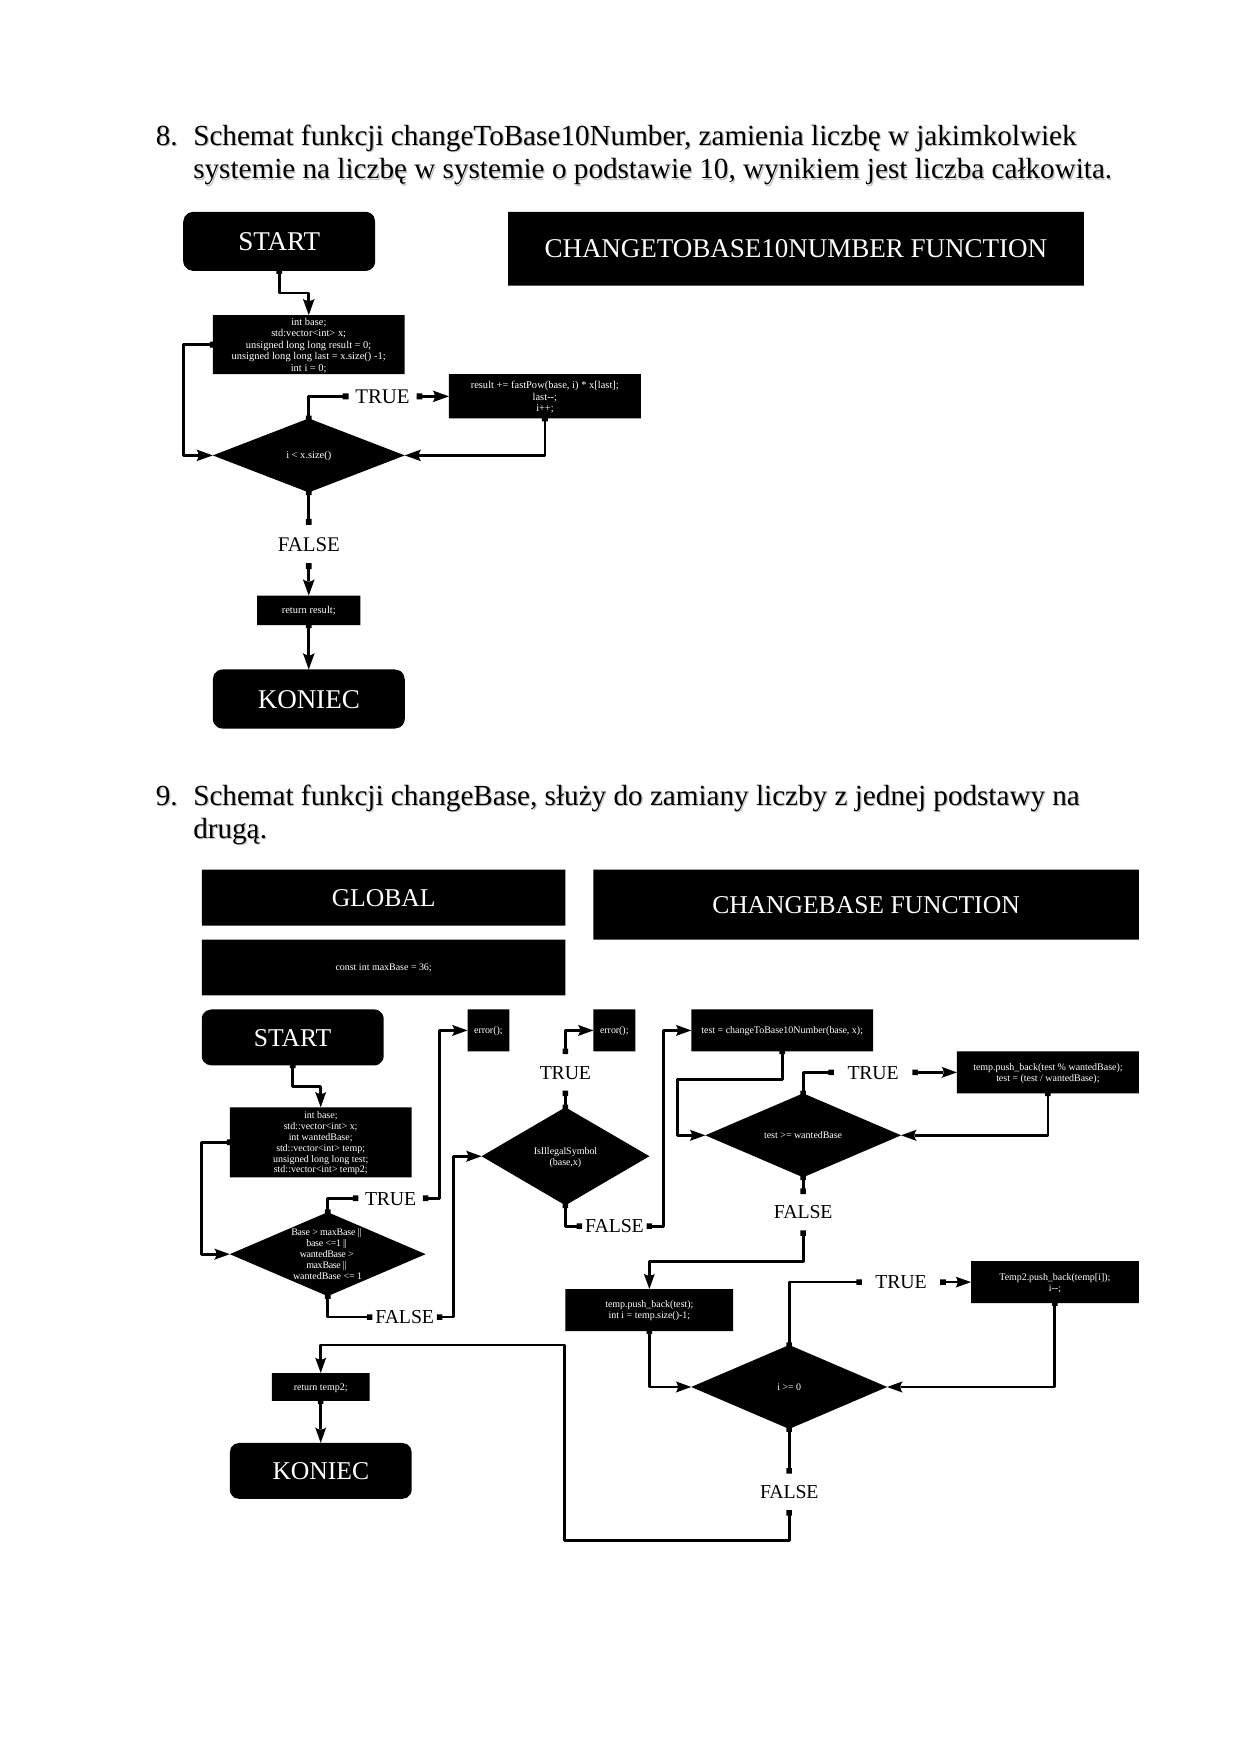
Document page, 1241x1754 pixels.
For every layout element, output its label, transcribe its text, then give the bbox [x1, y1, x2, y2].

list Schemat funkcji changeToBase10Number, zamienia liczbę w jakimkolwiek systemie na liczbę w systemie o podstawie 10, wynikiem jest liczba całkowita. [156, 118, 1122, 185]
list Schemat funkcji changeBase, służy do zamiany liczby z jednej podstawy na drugą. [156, 778, 1122, 845]
